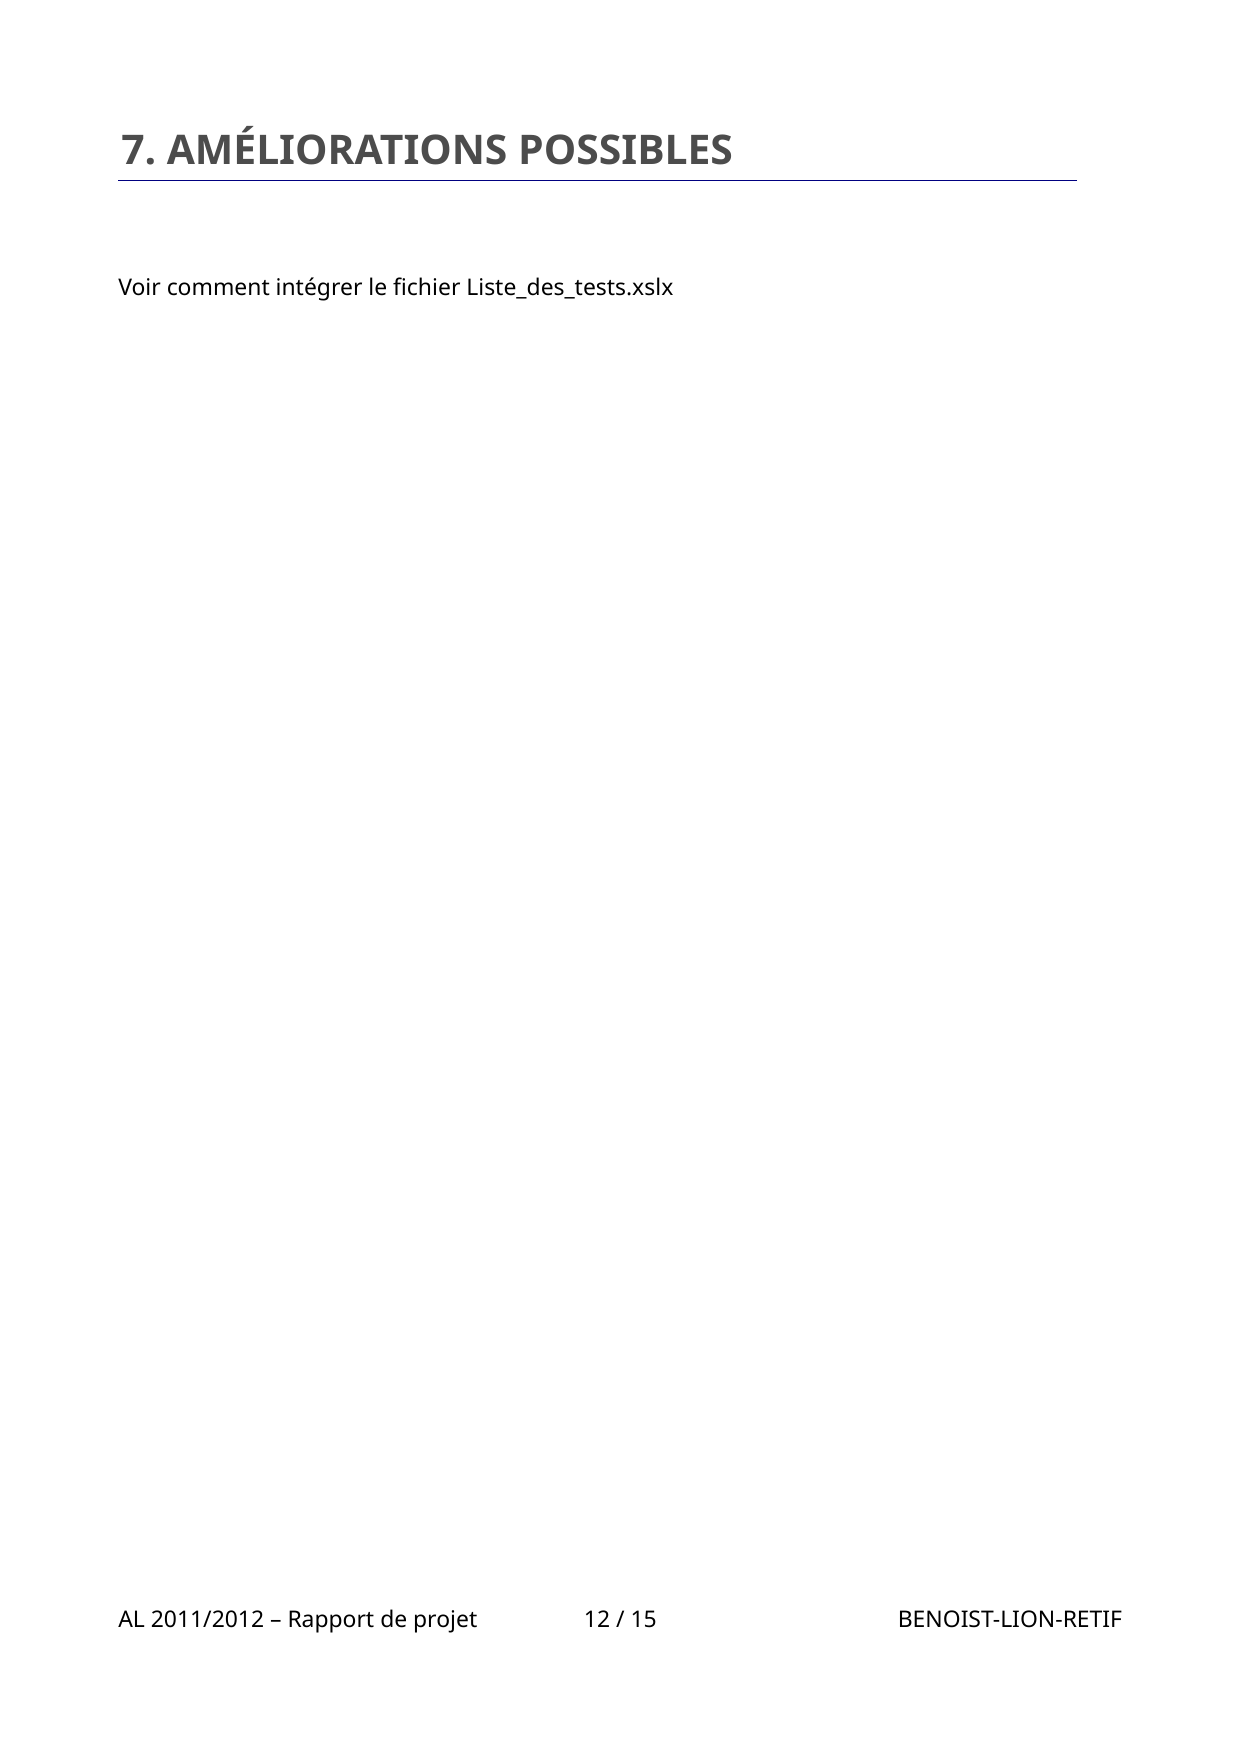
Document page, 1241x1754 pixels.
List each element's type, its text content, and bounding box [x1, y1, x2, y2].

subtitle 7. Améliorations possibles [118, 118, 1077, 180]
text Voir comment intégrer le fichier Liste_des_tests.xslx [118, 262, 1122, 304]
